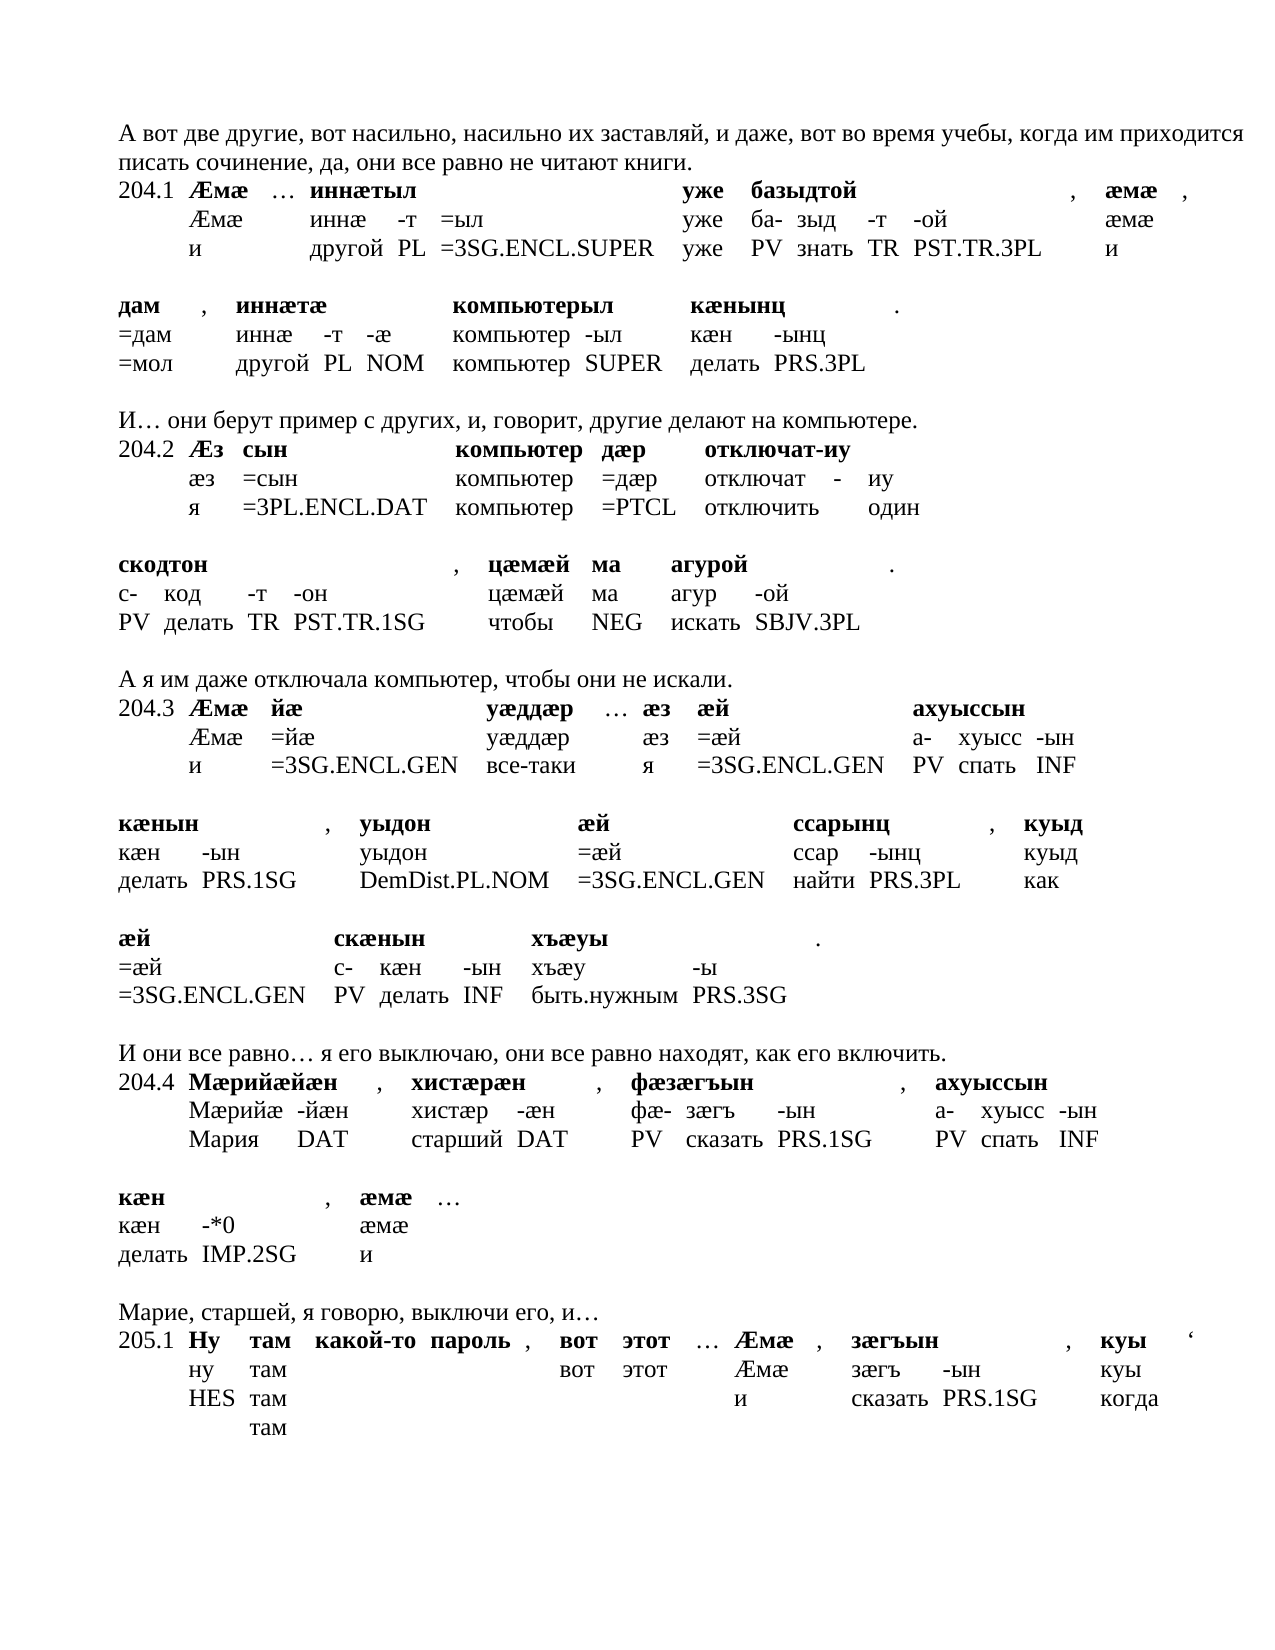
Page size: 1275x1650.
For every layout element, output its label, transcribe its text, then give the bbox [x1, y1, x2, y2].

text DemDist.PL.NOM [359, 866, 550, 894]
text иннæтæ [236, 291, 438, 319]
text ссар [793, 837, 855, 866]
text кæн [118, 1182, 311, 1211]
text ма [591, 578, 643, 607]
text PRS.1SG [202, 866, 297, 894]
text æй [577, 808, 779, 837]
text -ын [463, 952, 503, 981]
text , [201, 291, 222, 319]
text дæр [601, 434, 691, 463]
text -ын [202, 837, 297, 866]
text зæгъын [851, 1326, 1052, 1354]
text PRS.1SG [942, 1383, 1038, 1412]
text =дам [118, 319, 173, 348]
text =PTCL [601, 492, 677, 521]
text я [642, 751, 669, 779]
text хуысс [981, 1096, 1045, 1124]
text делать [690, 348, 760, 377]
text какой-то [315, 1326, 416, 1354]
text Æз [188, 434, 229, 463]
text и [188, 751, 243, 779]
text Мария [188, 1124, 283, 1153]
text -ы [692, 952, 787, 981]
text скæнын [333, 923, 517, 952]
text хистæр [411, 1096, 503, 1124]
text -*0 [202, 1211, 297, 1239]
text Æмæ [188, 722, 243, 751]
text хъæуы [531, 923, 801, 952]
text - [833, 463, 854, 492]
text найти [793, 866, 855, 894]
text … [604, 693, 629, 722]
text =ыл [440, 204, 654, 233]
text DAT [517, 1124, 568, 1153]
text отключат-иу [704, 434, 934, 463]
text быть.нужным [531, 981, 678, 1009]
text ахуыссын [935, 1067, 1113, 1096]
text -ой [913, 204, 1042, 233]
text компьютер [455, 463, 574, 492]
text -т [247, 578, 279, 607]
text … [695, 1326, 720, 1354]
text =æй [697, 722, 884, 751]
text =3SG.ENCL.SUPER [440, 233, 654, 262]
text делать [164, 607, 234, 636]
text ссарынц [793, 808, 975, 837]
text зыд [797, 204, 853, 233]
text æз [642, 693, 683, 722]
text =3SG.ENCL.GEN [577, 866, 765, 894]
text =3PL.ENCL.DAT [242, 492, 428, 521]
text кæн [118, 837, 188, 866]
text 204.4 [118, 1067, 174, 1096]
text HES [188, 1383, 236, 1412]
text =æй [118, 952, 306, 981]
text базыдтой [751, 176, 1056, 204]
text кæнынц [690, 291, 880, 319]
text а- [935, 1096, 967, 1124]
text Æмæ [734, 1326, 802, 1354]
text PST.TR.3PL [913, 233, 1042, 262]
text вот [559, 1326, 608, 1354]
text INF [463, 981, 503, 1009]
text старший [411, 1124, 503, 1153]
text Æмæ [734, 1354, 789, 1383]
text PV [751, 233, 783, 262]
text =æй [577, 837, 765, 866]
text -ой [754, 578, 861, 607]
text спать [981, 1124, 1045, 1153]
text , [453, 549, 474, 578]
text . [888, 549, 909, 578]
text уже [682, 204, 723, 233]
text æй [697, 693, 898, 722]
text PL [323, 348, 352, 377]
text -т [323, 319, 352, 348]
text И… они берут пример с других, и, говорит, другие делают на компьютере. [118, 406, 1249, 434]
text куыд [1024, 837, 1078, 866]
text Марие, старшей, я говорю, выключи его, и… [118, 1297, 1249, 1326]
text уже [682, 233, 723, 262]
text PST.TR.1SG [293, 607, 425, 636]
text -ын [942, 1354, 1038, 1383]
text ‘ [1187, 1326, 1208, 1354]
text , [376, 1067, 397, 1096]
text и [1105, 233, 1154, 262]
text =сын [242, 463, 428, 492]
text знать [797, 233, 853, 262]
text -ын [1058, 1096, 1099, 1124]
text агурой [671, 549, 875, 578]
text хуысс [958, 722, 1022, 751]
text ба- [751, 204, 783, 233]
text Æмæ [188, 176, 257, 204]
text æмæ [359, 1211, 409, 1239]
text PV [912, 751, 944, 779]
text и [359, 1239, 409, 1268]
text , [816, 1326, 837, 1354]
text фæ- [631, 1096, 672, 1124]
text PL [397, 233, 426, 262]
text делать [118, 866, 188, 894]
text зæгъ [851, 1354, 929, 1383]
text . [894, 291, 915, 319]
text , [324, 808, 346, 837]
text =дæр [601, 463, 677, 492]
text INF [1036, 751, 1076, 779]
text . [815, 923, 836, 952]
text PV [935, 1124, 967, 1153]
text там [249, 1326, 301, 1354]
text компьютер [455, 434, 588, 463]
text -т [397, 204, 426, 233]
text SUPER [584, 348, 662, 377]
text этот [622, 1326, 681, 1354]
text , [324, 1182, 346, 1211]
text -ынц [869, 837, 961, 866]
text с- [118, 578, 150, 607]
text -ын [1036, 722, 1076, 751]
text , [524, 1326, 546, 1354]
text зæгъ [686, 1096, 763, 1124]
text один [868, 492, 920, 521]
text пароль [430, 1326, 511, 1354]
text скодтон [118, 549, 439, 578]
text PV [333, 981, 366, 1009]
text PRS.1SG [777, 1124, 872, 1153]
text дам [118, 291, 187, 319]
text PV [118, 607, 150, 636]
text PRS.3PL [869, 866, 961, 894]
text как [1024, 866, 1078, 894]
text æмæ [1105, 176, 1168, 204]
text уже [682, 176, 737, 204]
text кæн [690, 319, 760, 348]
text хъæу [531, 952, 678, 981]
text другой [236, 348, 309, 377]
text , [1065, 1326, 1086, 1354]
text ну [188, 1354, 214, 1383]
text … [436, 1182, 461, 1211]
text , [989, 808, 1010, 837]
text там [249, 1383, 287, 1412]
text отключить [704, 492, 819, 521]
text уæддæр [486, 693, 590, 722]
text Æмæ [188, 693, 257, 722]
text , [1070, 176, 1091, 204]
text сын [242, 434, 441, 463]
text делать [118, 1239, 188, 1268]
text ма [591, 549, 657, 578]
text я [188, 492, 215, 521]
text æй [118, 923, 320, 952]
text хистæрæн [411, 1067, 582, 1096]
text кæнын [118, 808, 311, 837]
text все-таки [486, 751, 576, 779]
text , [596, 1067, 617, 1096]
text делать [379, 981, 449, 1009]
text с- [333, 952, 366, 981]
text цæмæй [488, 578, 564, 607]
text TR [867, 233, 899, 262]
text отключат [704, 463, 819, 492]
text другой [309, 233, 383, 262]
text иннæтыл [309, 176, 668, 204]
text -он [293, 578, 425, 607]
text а- [912, 722, 944, 751]
text -ыл [584, 319, 662, 348]
text ахуыссын [912, 693, 1090, 722]
text 204.3 [118, 693, 174, 722]
text NOM [366, 348, 425, 377]
text компьютер [452, 348, 571, 377]
text А вот две другие, вот насильно, насильно их заставляй, и даже, вот во время учебы, когда им приходится писать сочинение, да, они все равно не читают книги. [118, 118, 1249, 176]
text компьютер [455, 492, 574, 521]
text æз [642, 722, 669, 751]
text Мæрийæ [188, 1096, 283, 1124]
text æз [188, 463, 215, 492]
text куыд [1024, 808, 1092, 837]
text … [271, 176, 296, 204]
text æмæ [359, 1182, 422, 1211]
text -ынц [774, 319, 866, 348]
text там [249, 1354, 287, 1383]
text IMP.2SG [202, 1239, 297, 1268]
text TR [247, 607, 279, 636]
text куы [1100, 1354, 1159, 1383]
text -æ [366, 319, 425, 348]
text Ну [188, 1326, 236, 1354]
text вот [559, 1354, 594, 1383]
text иннæ [309, 204, 383, 233]
text 204.1 [118, 176, 174, 204]
text INF [1058, 1124, 1099, 1153]
text 204.2 [118, 434, 174, 463]
text , [900, 1067, 921, 1096]
text PRS.3PL [774, 348, 866, 377]
text æмæ [1105, 204, 1154, 233]
text когда [1100, 1383, 1159, 1412]
text -æн [517, 1096, 568, 1124]
text =3SG.ENCL.GEN [697, 751, 884, 779]
text PV [631, 1124, 672, 1153]
text PRS.3SG [692, 981, 787, 1009]
text И они все равно… я его выключаю, они все равно находят, как его включить. [118, 1038, 1249, 1067]
text цæмæй [488, 549, 578, 578]
text куы [1100, 1326, 1173, 1354]
text компьютер [452, 319, 571, 348]
text -т [867, 204, 899, 233]
text Æмæ [188, 204, 243, 233]
text , [1182, 176, 1203, 204]
text спать [958, 751, 1022, 779]
text уыдон [359, 837, 550, 866]
text иу [868, 463, 920, 492]
text -йæн [297, 1096, 349, 1124]
text этот [622, 1354, 667, 1383]
text 205.1 [118, 1326, 174, 1354]
text сказать [686, 1124, 763, 1153]
text =йæ [271, 722, 458, 751]
text чтобы [488, 607, 564, 636]
text йæ [271, 693, 472, 722]
text NEG [591, 607, 643, 636]
text =3SG.ENCL.GEN [271, 751, 458, 779]
text уыдон [359, 808, 564, 837]
text SBJV.3PL [754, 607, 861, 636]
text искать [671, 607, 741, 636]
text А я им даже отключала компьютер, чтобы они не искали. [118, 664, 1249, 693]
text фæзæгъын [631, 1067, 886, 1096]
text DAT [297, 1124, 349, 1153]
text кæн [118, 1211, 188, 1239]
text и [734, 1383, 789, 1412]
text уæддæр [486, 722, 576, 751]
text =мол [118, 348, 173, 377]
text кæн [379, 952, 449, 981]
text -ын [777, 1096, 872, 1124]
text сказать [851, 1383, 929, 1412]
text =3SG.ENCL.GEN [118, 981, 306, 1009]
text там [249, 1412, 301, 1441]
text компьютерыл [452, 291, 676, 319]
text агур [671, 578, 741, 607]
text Мæрийæйæн [188, 1067, 363, 1096]
text код [164, 578, 234, 607]
text иннæ [236, 319, 309, 348]
text и [188, 233, 243, 262]
